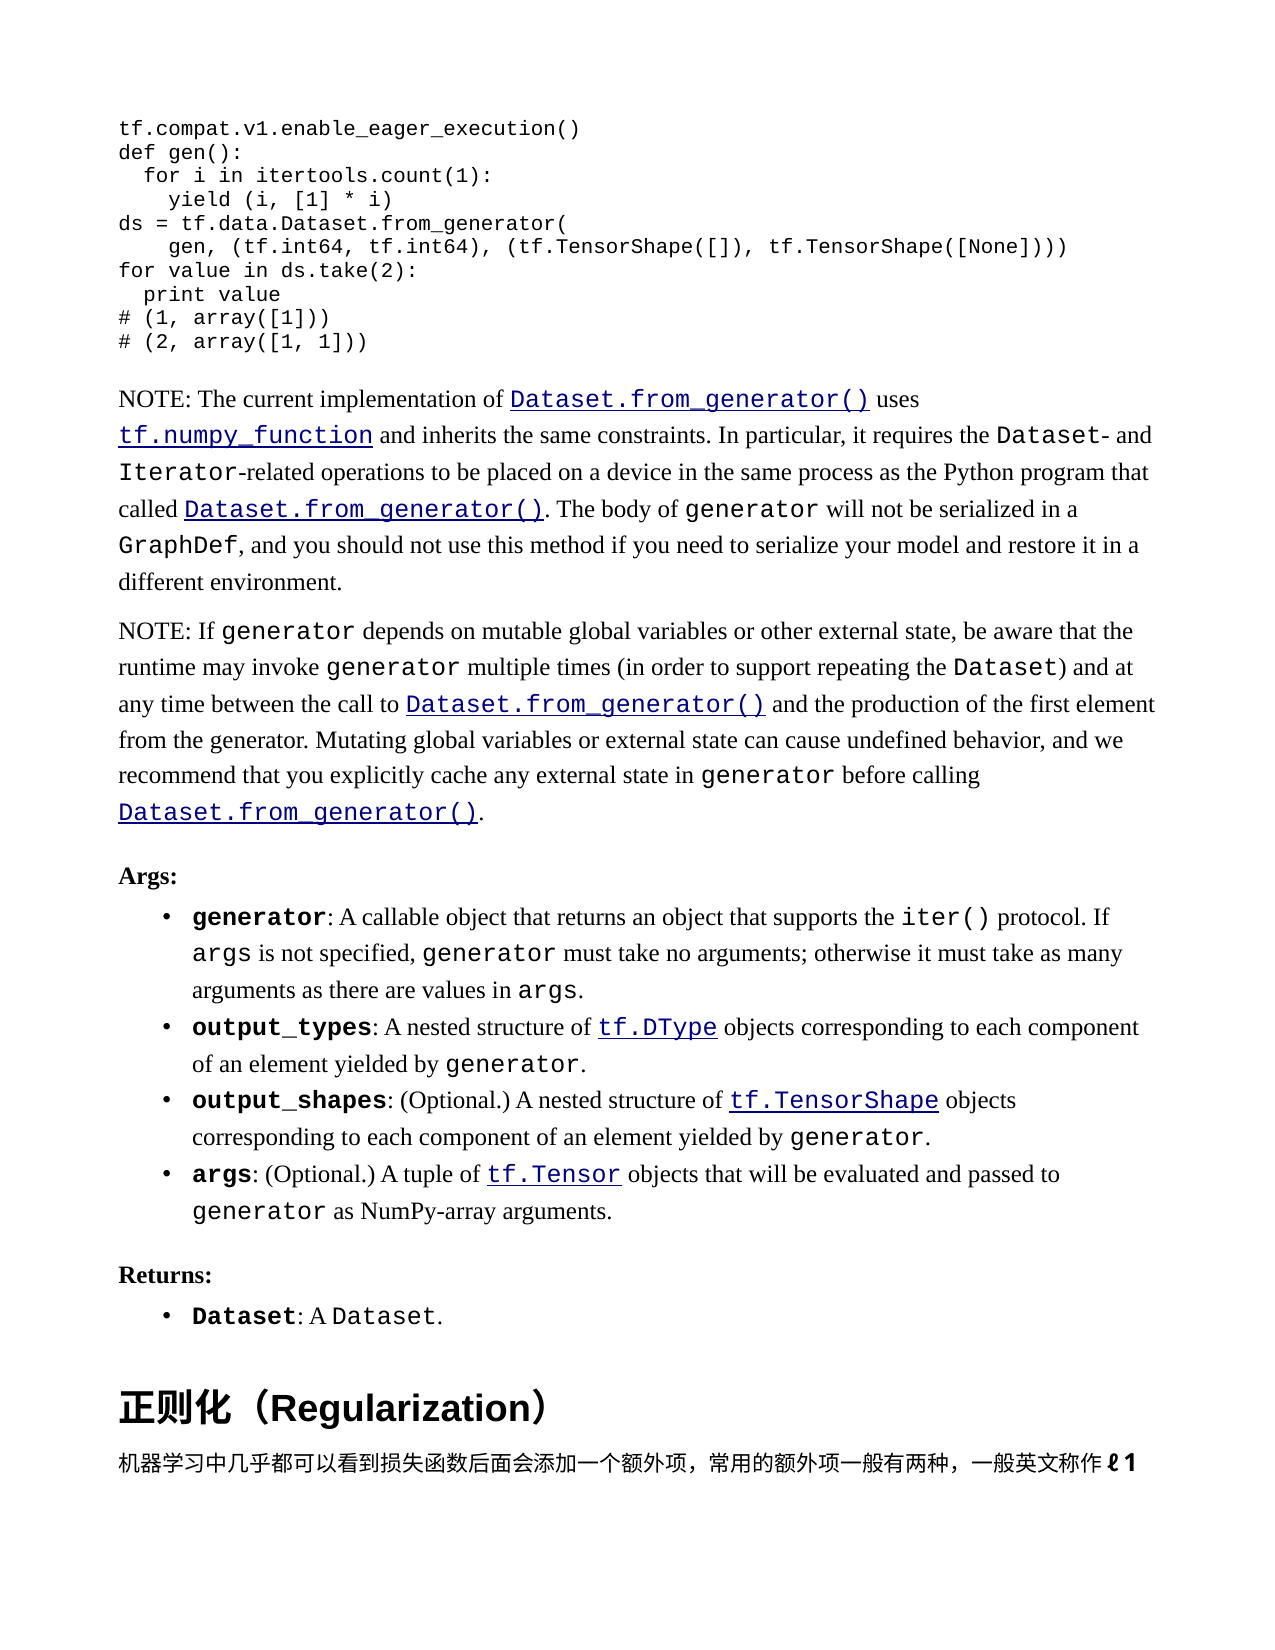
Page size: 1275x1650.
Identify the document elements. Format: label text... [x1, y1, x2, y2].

text for i in itertools.count(1): [118, 165, 1157, 189]
text gen, (tf.int64, tf.int64), (tf.TensorShape([]), tf.TensorShape([None]))) [118, 236, 1157, 260]
list args: (Optional.) A tuple of tf.Tensor objects that will be evaluated and passed to generator as NumPy-array arguments. [162, 1159, 1157, 1227]
text yield (i, [1] * i) [118, 189, 1157, 213]
text for value in ds.take(2): [118, 260, 1157, 284]
subtitle Args: [118, 861, 1157, 889]
text # (1, array([1])) [118, 307, 1157, 331]
subtitle Returns: [118, 1260, 1157, 1288]
subtitle 正则化（Regularization） [118, 1378, 1157, 1432]
text NOTE: The current implementation of Dataset.from_generator() uses tf.numpy_function and inherits the same constraints. In particular, it requires the Dataset- and Iterator-related operations to be placed on a device in the same process as the Python program that called Dataset.from_generator(). The body of generator will not be serialized in a GraphDef, and you should not use this method if you need to serialize your model and restore it in a different environment. [118, 384, 1157, 596]
text tf.compat.v1.enable_eager_execution() [118, 118, 1157, 142]
list generator: A callable object that returns an object that supports the iter() protocol. If args is not specified, generator must take no arguments; otherwise it must take as many arguments as there are values in args. [162, 902, 1157, 1006]
text print value [118, 284, 1157, 307]
list output_types: A nested structure of tf.DType objects corresponding to each component of an element yielded by generator. [162, 1012, 1157, 1079]
text def gen(): [118, 142, 1157, 165]
list output_shapes: (Optional.) A nested structure of tf.TensorShape objects corresponding to each component of an element yielded by generator. [162, 1086, 1157, 1153]
text NOTE: If generator depends on mutable global variables or other external state, be aware that the runtime may invoke generator multiple times (in order to support repeating the Dataset) and at any time between the call to Dataset.from_generator() and the production of the first element from the generator. Mutating global variables or external state can cause undefined behavior, and we recommend that you explicitly cache any external state in generator before calling Dataset.from_generator(). [118, 616, 1157, 827]
text 机器学习中几乎都可以看到损失函数后面会添加一个额外项，常用的额外项一般有两种，一般英文称作 ℓ1 [118, 1445, 1157, 1479]
text # (2, array([1, 1])) [118, 331, 1157, 354]
text ds = tf.data.Dataset.from_generator( [118, 213, 1157, 236]
list Dataset: A Dataset. [162, 1301, 1157, 1332]
